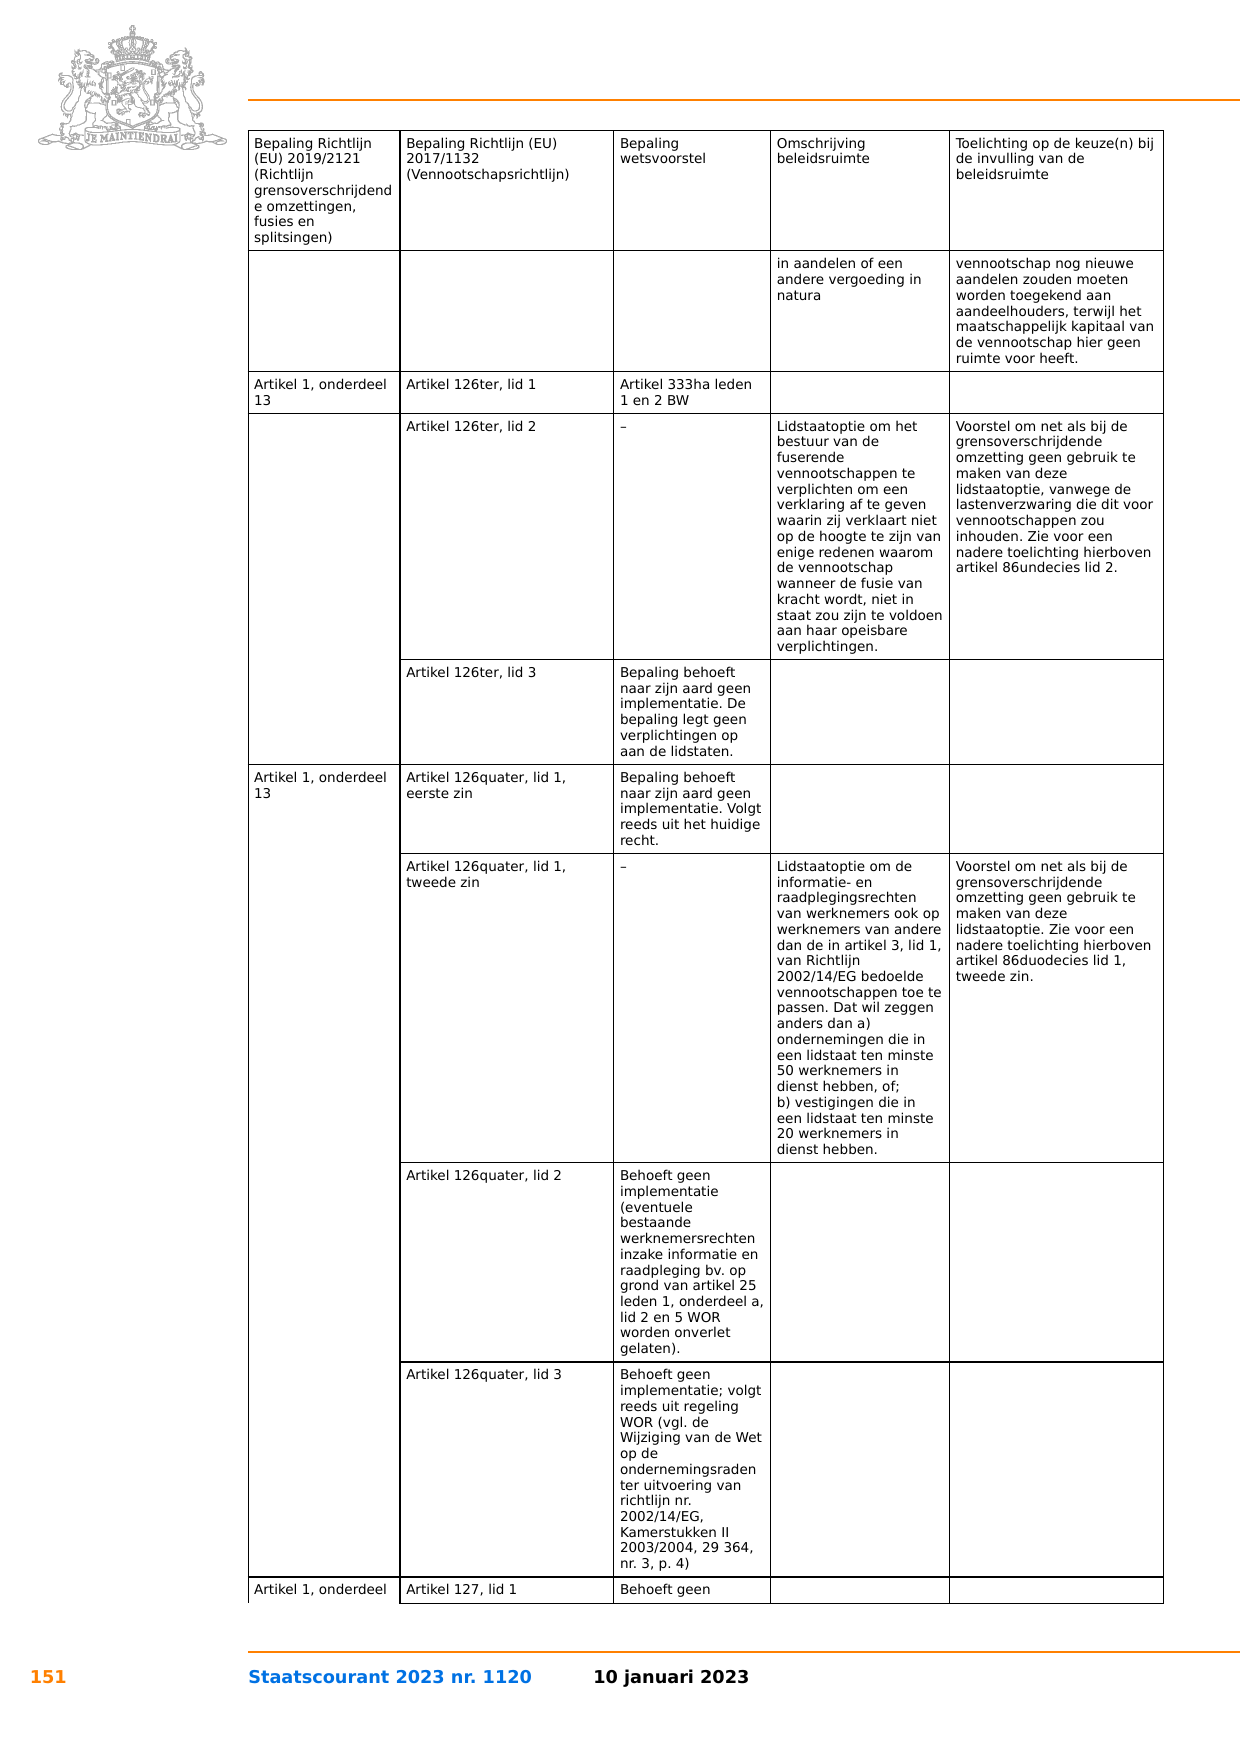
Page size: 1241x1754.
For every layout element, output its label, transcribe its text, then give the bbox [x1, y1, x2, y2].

table_cell [950, 372, 1163, 413]
table_cell Artikel 126ter, lid 3 [401, 660, 613, 764]
table_header Bepaling Richtlijn (EU) 2019/2121 (Richtlijn grensoverschrijdende omzettingen, fusies en splitsingen) [249, 131, 399, 250]
table_cell in aandelen of een andere vergoeding in natura [771, 251, 949, 371]
table_cell [950, 660, 1163, 764]
table_header Bepaling wetsvoorstel [614, 131, 770, 250]
table_cell vennootschap nog nieuwe aandelen zouden moeten worden toegekend aan aandeelhouders, terwijl het maatschappelijk kapitaal van de vennootschap hier geen ruimte voor heeft. [950, 251, 1163, 371]
table_cell Artikel 1, onderdeel 13 [249, 765, 399, 853]
table_cell [249, 1162, 399, 1361]
table_header Toelichting op de keuze(n) bij de invulling van de beleidsruimte [950, 131, 1163, 250]
table_header Bepaling Richtlijn (EU) 2017/1132 (Vennootschapsrichtlijn) [401, 131, 613, 250]
table_cell [249, 1361, 399, 1576]
table_cell [950, 1363, 1163, 1576]
table_cell [950, 1163, 1163, 1361]
table_cell Artikel 1, onderdeel [249, 1578, 399, 1602]
picture [38, 25, 227, 150]
table_cell [950, 765, 1163, 853]
table_cell [771, 1363, 949, 1576]
table_cell Artikel 126quater, lid 1, eerste zin [401, 765, 613, 853]
table_cell Artikel 126ter, lid 2 [401, 414, 613, 659]
table_cell [771, 765, 949, 853]
table_cell Artikel 126ter, lid 1 [401, 372, 613, 413]
table_cell [614, 251, 770, 371]
table_header Omschrijving beleidsruimte [771, 131, 949, 250]
table_cell [771, 372, 949, 413]
table_cell [771, 1163, 949, 1361]
table_cell Artikel 126quater, lid 2 [401, 1163, 613, 1361]
table_cell Voorstel om net als bij de grensoverschrijdende omzetting geen gebruik te maken van deze lidstaatoptie. Zie voor een nadere toelichting hierboven artikel 86duodecies lid 1, tweede zin. [950, 854, 1163, 1162]
table_cell Bepaling behoeft naar zijn aard geen implementatie. Volgt reeds uit het huidige recht. [614, 765, 770, 853]
table_cell Behoeft geen [614, 1578, 770, 1602]
table_cell [950, 1578, 1163, 1602]
table_cell Voorstel om net als bij de grensoverschrijdende omzetting geen gebruik te maken van deze lidstaatoptie, vanwege de lastenverzwaring die dit voor vennootschappen zou inhouden. Zie voor een nadere toelichting hierboven artikel 86undecies lid 2. [950, 414, 1163, 659]
table_cell Artikel 126quater, lid 1, tweede zin [401, 854, 613, 1162]
table_cell [249, 414, 399, 659]
table_cell Artikel 1, onderdeel 13 [249, 372, 399, 413]
table_cell [249, 659, 399, 764]
table_cell [249, 251, 399, 371]
table_cell Bepaling behoeft naar zijn aard geen implementatie. De bepaling legt geen verplichtingen op aan de lidstaten. [614, 660, 770, 764]
table_cell [249, 853, 399, 1162]
table_cell – [614, 414, 770, 659]
table_cell Lidstaatoptie om het bestuur van de fuserende vennootschappen te verplichten om een verklaring af te geven waarin zij verklaart niet op de hoogte te zijn van enige redenen waarom de vennootschap wanneer de fusie van kracht wordt, niet in staat zou zijn te voldoen aan haar opeisbare verplichtingen. [771, 414, 949, 659]
table_cell Artikel 127, lid 1 [401, 1578, 613, 1602]
table_cell Artikel 333ha leden 1 en 2 BW [614, 372, 770, 413]
table_cell Behoeft geen implementatie (eventuele bestaande werknemersrechten inzake informatie en raadpleging bv. op grond van artikel 25 leden 1, onderdeel a, lid 2 en 5 WOR worden onverlet gelaten). [614, 1163, 770, 1361]
table_cell Artikel 126quater, lid 3 [401, 1363, 613, 1576]
table_cell [401, 251, 613, 371]
table_cell [771, 660, 949, 764]
table_cell Lidstaatoptie om de informatie- en raadplegingsrechten van werknemers ook op werknemers van andere dan de in artikel 3, lid 1, van Richtlijn 2002/14/EG bedoelde vennootschappen toe te passen. Dat wil zeggen anders dan a) ondernemingen die in een lidstaat ten minste 50 werknemers in dienst hebben, of; b) vestigingen die in een lidstaat ten minste 20 werknemers in dienst hebben. [771, 854, 949, 1162]
table_cell [771, 1578, 949, 1602]
table_cell – [614, 854, 770, 1162]
table_cell Behoeft geen implementatie; volgt reeds uit regeling WOR (vgl. de Wijziging van de Wet op de ondernemingsraden ter uitvoering van richtlijn nr. 2002/14/EG, Kamerstukken II 2003/2004, 29 364, nr. 3, p. 4) [614, 1363, 770, 1576]
